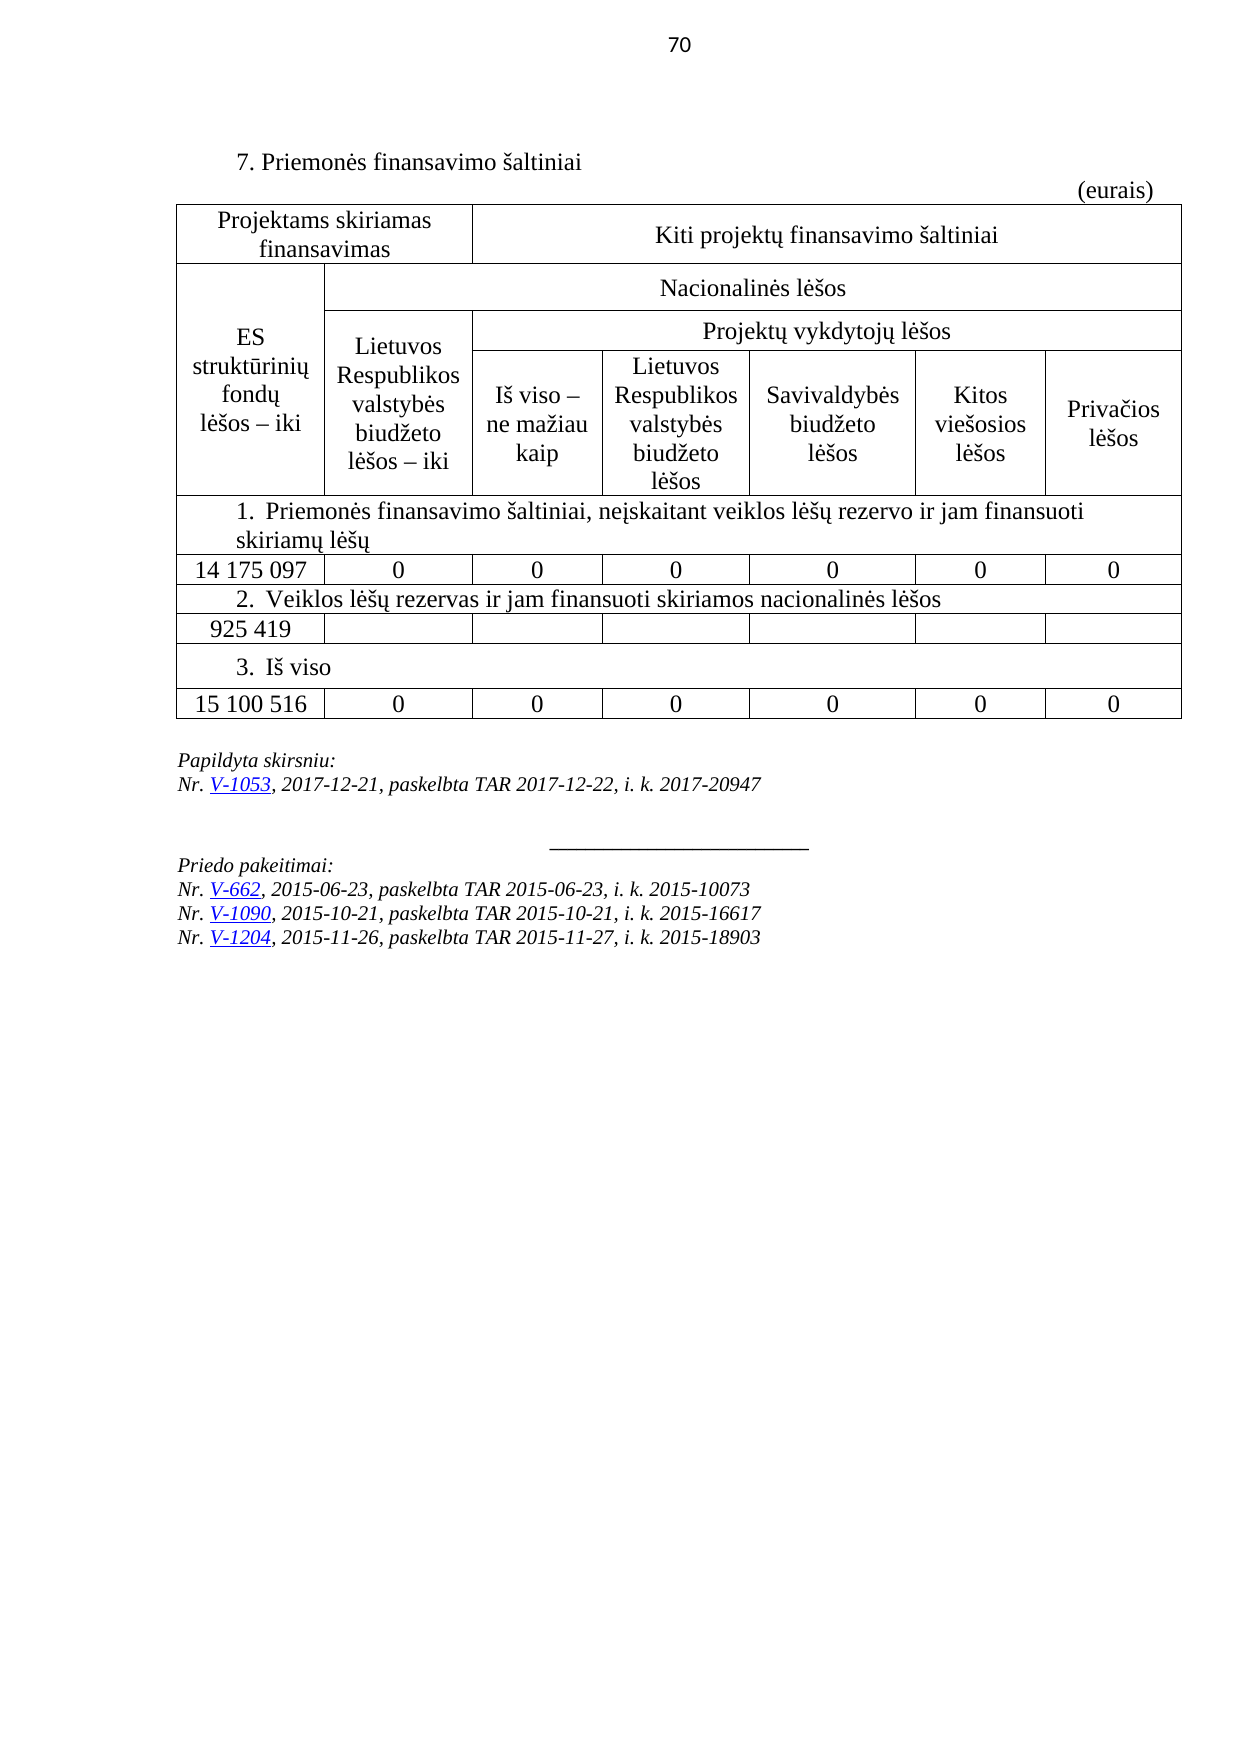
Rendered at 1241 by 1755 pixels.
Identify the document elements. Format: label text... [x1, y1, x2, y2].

table_cell [603, 614, 749, 643]
text Nr. V-1204, 2015-11-26, paskelbta TAR 2015-11-27, i. k. 2015-18903 [177, 925, 1181, 949]
table_cell 0 [603, 689, 749, 718]
table_cell 0 [1046, 689, 1181, 718]
text 7. Priemonės finansavimo šaltiniai [177, 147, 1181, 176]
table_cell 0 [603, 555, 749, 583]
table_cell 2. Veiklos lėšų rezervas ir jam finansuoti skiriamos nacionalinės lėšos [177, 585, 1181, 613]
text _____________________________ [177, 825, 1181, 853]
table_cell Lietuvos Respublikos valstybės biudžeto lėšos – iki [325, 311, 472, 495]
table_cell [1046, 614, 1181, 643]
table_cell [916, 614, 1045, 643]
table_cell 0 [750, 689, 915, 718]
table_cell 0 [750, 555, 915, 583]
table_cell 925 419 [177, 614, 324, 643]
table_cell Savivaldybės biudžeto lėšos [750, 351, 915, 495]
table_cell 0 [325, 689, 472, 718]
table_cell [325, 614, 472, 643]
table_cell 0 [1046, 555, 1181, 583]
table_cell Projektų vykdytojų lėšos [473, 311, 1181, 350]
table_cell [473, 614, 602, 643]
table_cell 0 [473, 555, 602, 583]
table_cell Privačios lėšos [1046, 351, 1181, 495]
text (eurais) [177, 176, 1181, 204]
text Priedo pakeitimai: [177, 853, 1181, 877]
table_cell 0 [916, 689, 1045, 718]
text Papildyta skirsniu: [177, 748, 1181, 772]
table_header Projektams skiriamas finansavimas [177, 205, 472, 263]
text Nr. V-1053, 2017-12-21, paskelbta TAR 2017-12-22, i. k. 2017-20947 [177, 772, 1181, 796]
table_cell 0 [916, 555, 1045, 583]
table_cell ES struktūrinių fondų lėšos – iki [177, 264, 324, 495]
text Nr. V-1090, 2015-10-21, paskelbta TAR 2015-10-21, i. k. 2015-16617 [177, 901, 1181, 925]
table_header Kiti projektų finansavimo šaltiniai [473, 205, 1181, 263]
table_cell Nacionalinės lėšos [325, 264, 1181, 310]
table_cell 0 [473, 689, 602, 718]
table_cell 3. Iš viso [177, 644, 1181, 688]
table_cell Lietuvos Respublikos valstybės biudžeto lėšos [603, 351, 749, 495]
table_cell 0 [325, 555, 472, 583]
text Nr. V-662, 2015-06-23, paskelbta TAR 2015-06-23, i. k. 2015-10073 [177, 877, 1181, 901]
table_cell Kitos viešosios lėšos [916, 351, 1045, 495]
table_cell 1. Priemonės finansavimo šaltiniai, neįskaitant veiklos lėšų rezervo ir jam finansuoti skiriamų lėšų [177, 496, 1181, 554]
table_cell 15 100 516 [177, 689, 324, 718]
table_cell [750, 614, 915, 643]
table_cell Iš viso – ne mažiau kaip [473, 351, 602, 495]
table_cell 14 175 097 [177, 555, 324, 583]
